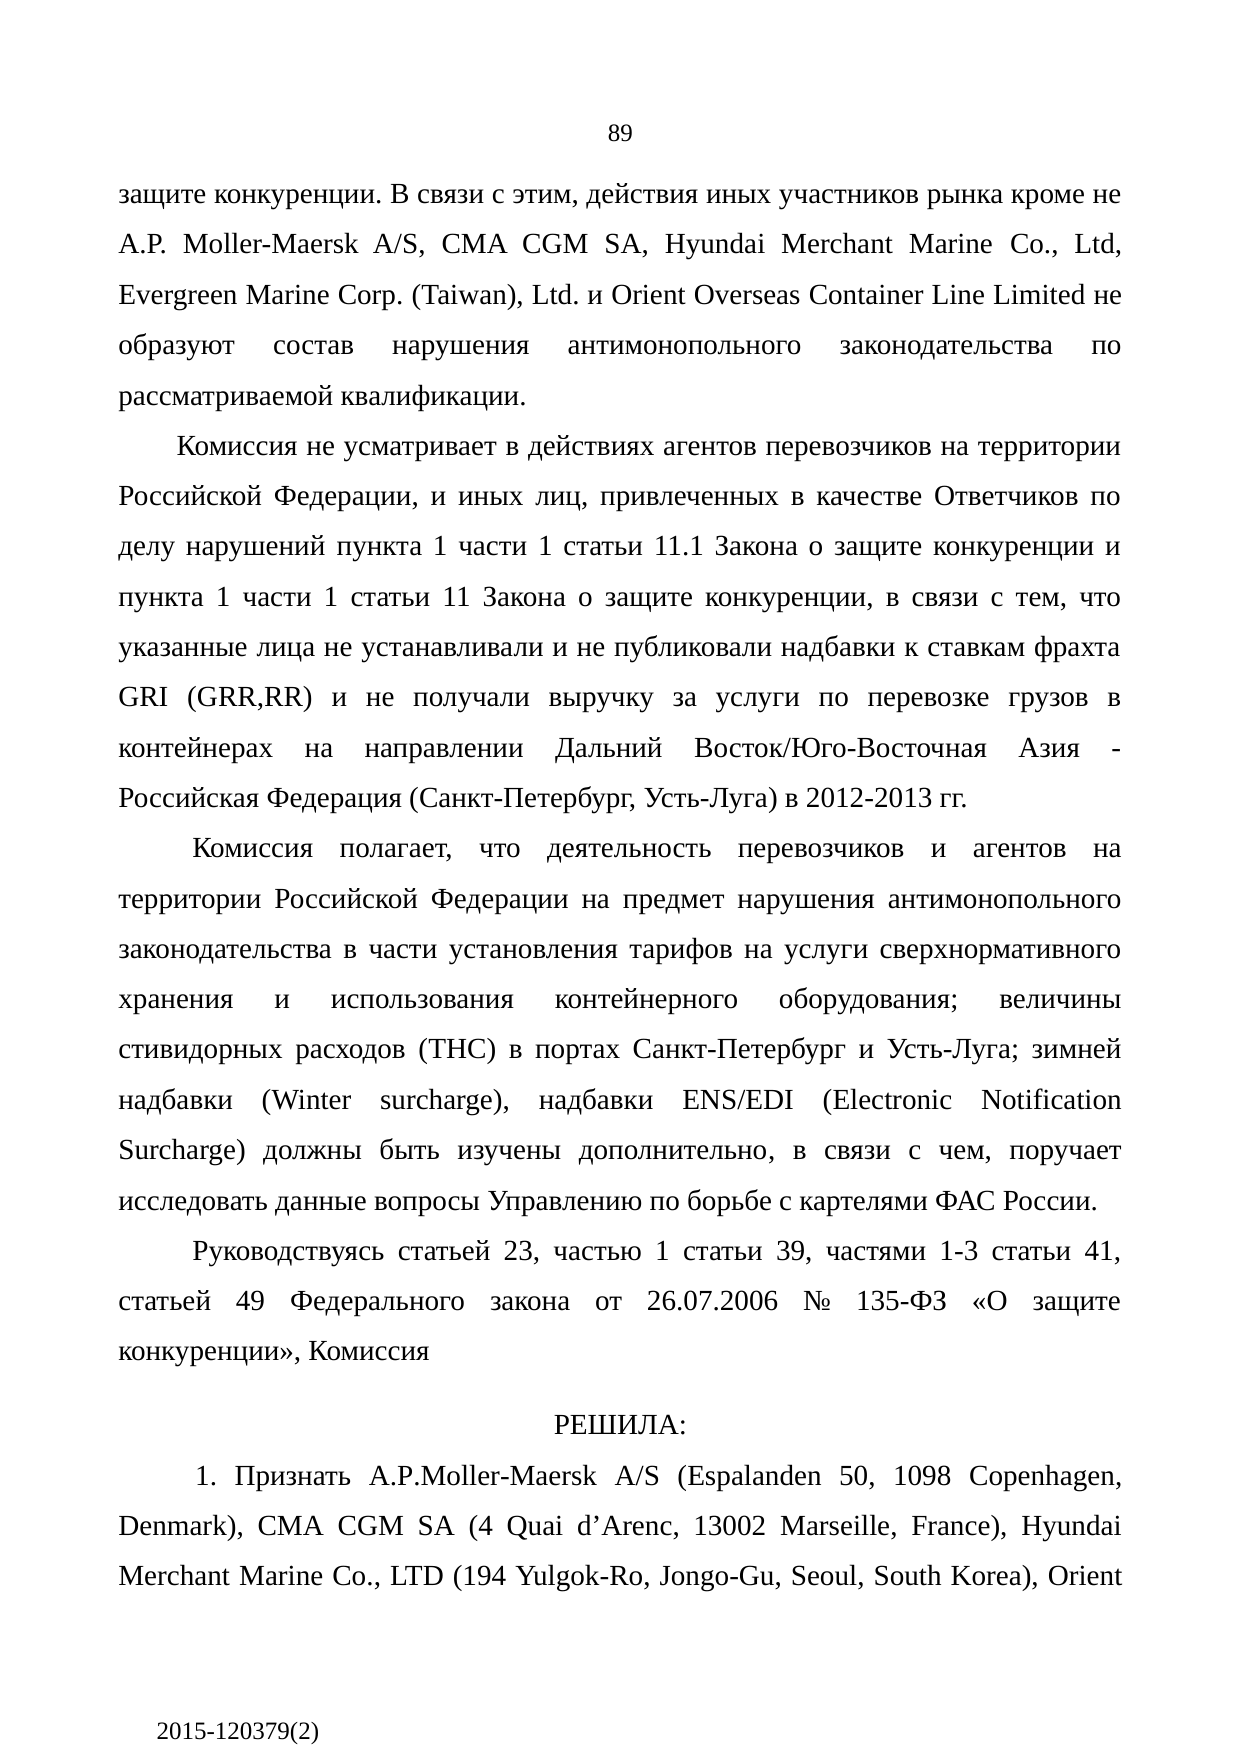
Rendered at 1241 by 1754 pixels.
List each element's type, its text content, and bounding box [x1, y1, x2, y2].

text Руководствуясь статьей 23, частью 1 статьи 39, частями 1-3 статьи 41, статьей 49 Федерального закона от 26.07.2006 № 135-ФЗ «О защите конкуренции», Комиссия [118, 1233, 1122, 1367]
text РЕШИЛА: [118, 1407, 1122, 1441]
text Комиссия не усматривает в действиях агентов перевозчиков на территории Российской Федерации, и иных лиц, привлеченных в качестве Ответчиков по делу нарушений пункта 1 части 1 статьи 11.1 Закона о защите конкуренции и пункта 1 части 1 статьи 11 Закона о защите конкуренции, в связи с тем, что указанные лица не устанавливали и не публиковали надбавки к ставкам фрахта GRI (GRR,RR) и не получали выручку за услуги по перевозке грузов в контейнерах на направлении Дальний Восток/Юго-Восточная Азия - Российская Федерация (Санкт-Петербург, Усть-Луга) в 2012-2013 гг. [118, 428, 1122, 814]
list 1. Признать A.P.Moller-Maersk A/S (Espalanden 50, 1098 Copenhagen, Denmark), CMA CGM SA (4 Quai d’Arenc, 13002 Marseille, France), Hyundai Merchant Marine Co., LTD (194 Yulgok-Ro, Jongo-Gu, Seoul, South Korea), Orient [118, 1458, 1122, 1592]
text Комиссия полагает, что деятельность перевозчиков и агентов на территории Российской Федерации на предмет нарушения антимонопольного законодательства в части установления тарифов на услуги сверхнормативного хранения и использования контейнерного оборудования; величины стивидорных расходов (THC) в портах Санкт-Петербург и Усть-Луга; зимней надбавки (Winter surcharge), надбавки ENS/EDI (Electronic Notification Surcharge) должны быть изучены дополнительно, в связи с чем, поручает исследовать данные вопросы Управлению по борьбе с картелями ФАС России. [118, 830, 1122, 1216]
text защите конкуренции. В связи с этим, действия иных участников рынка кроме не A.P. Moller-Maersk A/S, CMA CGM SA, Hyundai Merchant Marine Со., Ltd, Evergreen Marine Corp. (Taiwan), Ltd. и Orient Overseas Container Line Limited не образуют состав нарушения антимонопольного законодательства по рассматриваемой квалификации. [118, 176, 1122, 411]
